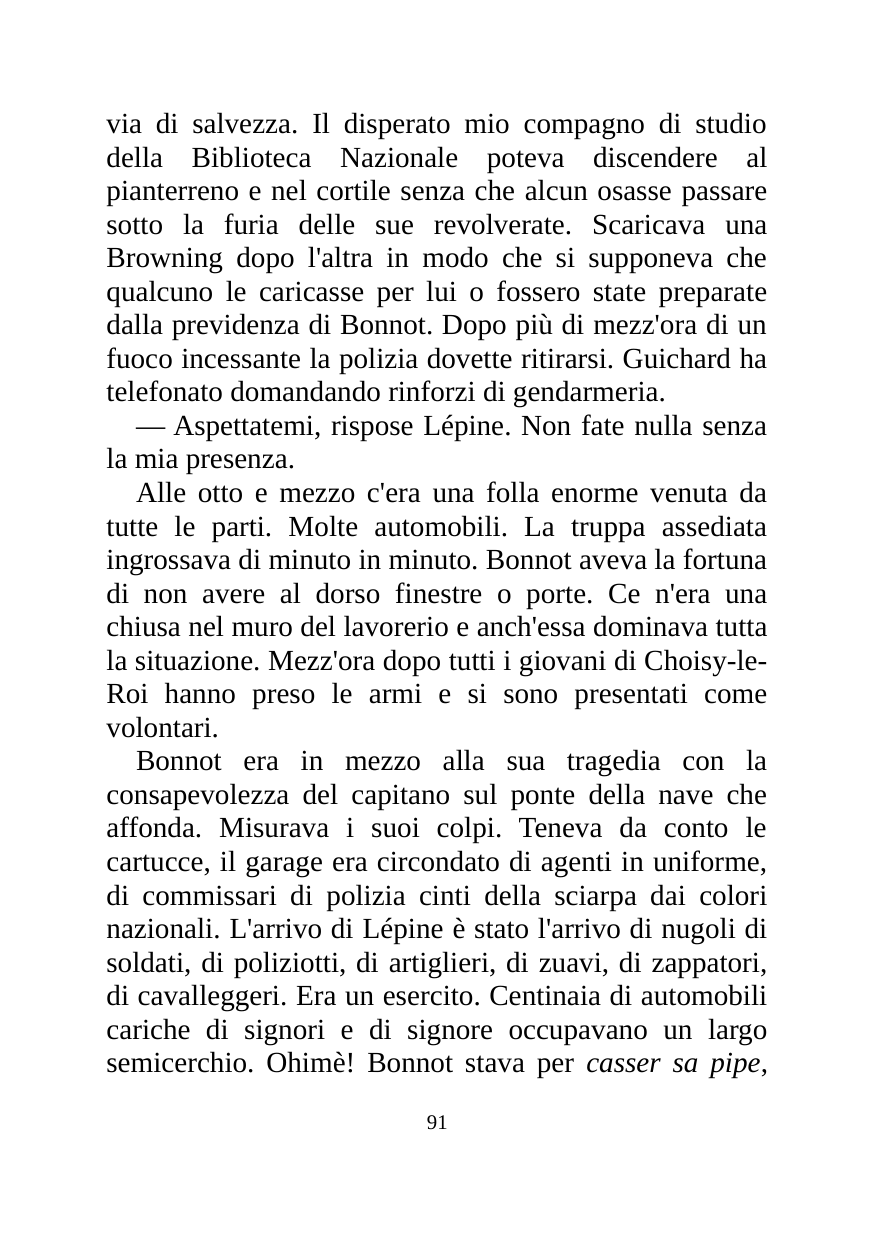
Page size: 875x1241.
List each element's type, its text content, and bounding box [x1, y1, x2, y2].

text — Aspettatemi, rispose Lépine. Non fate nulla senza la mia presenza. [106, 408, 768, 475]
text via di salvezza. Il disperato mio compagno di studio della Biblioteca Nazionale poteva discendere al pianterreno e nel cortile senza che alcun osasse passare sotto la furia delle sue revolverate. Scaricava una Browning dopo l'altra in modo che si supponeva che qualcuno le caricasse per lui o fossero state preparate dalla previdenza di Bonnot. Dopo più di mezz'ora di un fuoco incessante la polizia dovette ritirarsi. Guichard ha telefonato domandando rinforzi di gendarmeria. [106, 106, 768, 408]
text Bonnot era in mezzo alla sua tragedia con la consapevolezza del capitano sul ponte della nave che affonda. Misurava i suoi colpi. Teneva da conto le cartucce, il garage era circondato di agenti in uniforme, di commissari di polizia cinti della sciarpa dai colori nazionali. L'arrivo di Lépine è stato l'arrivo di nugoli di soldati, di poliziotti, di artiglieri, di zuavi, di zappatori, di cavalleggeri. Era un esercito. Centinaia di automobili cariche di signori e di signore occupavano un largo semicerchio. Ohimè! Bonnot stava per casser sa pipe, [106, 743, 768, 1079]
text Alle otto e mezzo c'era una folla enorme venuta da tutte le parti. Molte automobili. La truppa assediata ingrossava di minuto in minuto. Bonnot aveva la fortuna di non avere al dorso finestre o porte. Ce n'era una chiusa nel muro del lavorerio e anch'essa dominava tutta la situazione. Mezz'ora dopo tutti i giovani di Choisy-le-Roi hanno preso le armi e si sono presentati come volontari. [106, 475, 768, 743]
